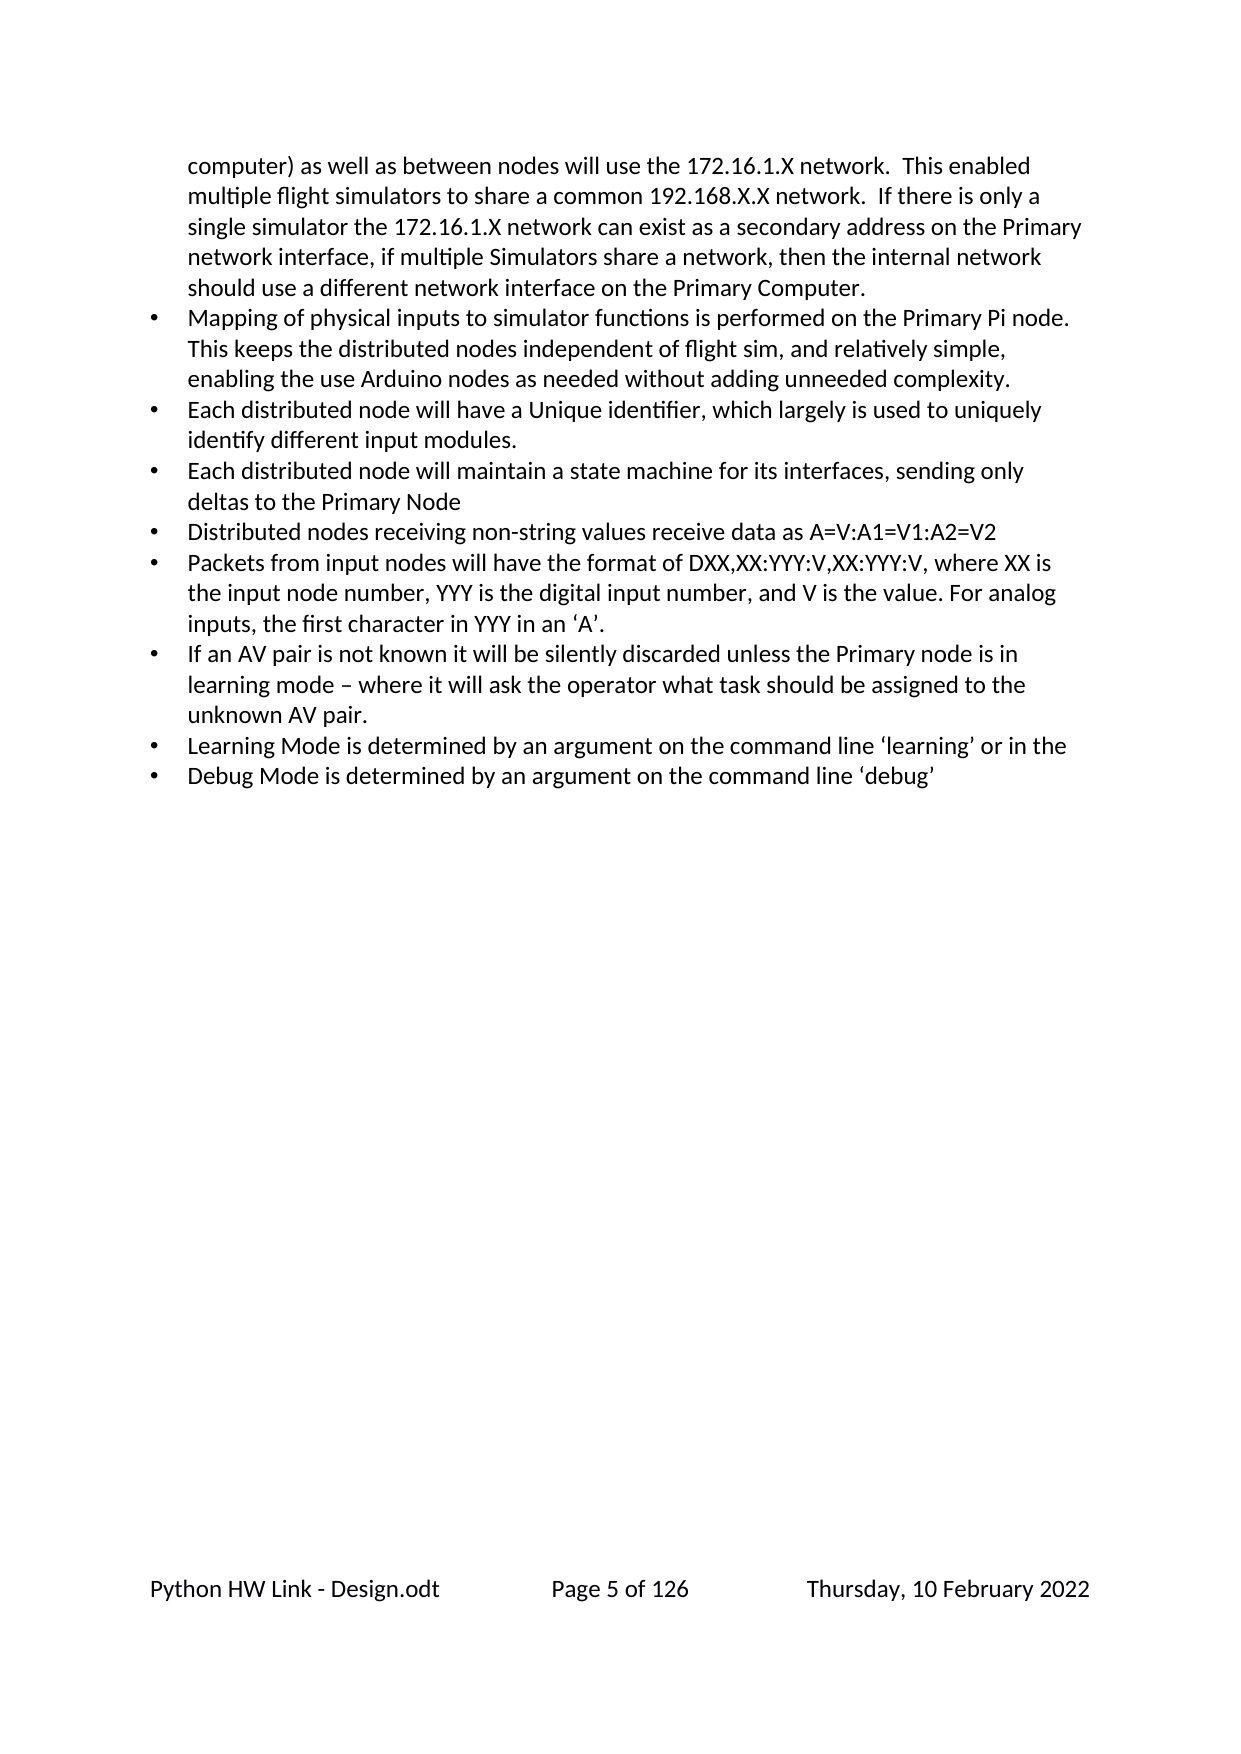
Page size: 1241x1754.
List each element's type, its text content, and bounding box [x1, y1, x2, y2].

list Debug Mode is determined by an argument on the command line ‘debug’ [150, 760, 1090, 791]
list Each distributed node will have a Unique identifier, which largely is used to uniquely identify different input modules. [150, 394, 1090, 455]
list Packets from input nodes will have the format of DXX,XX:YYY:V,XX:YYY:V, where XX is the input node number, YYY is the digital input number, and V is the value. For analog inputs, the first character in YYY in an ‘A’. [150, 547, 1090, 638]
list computer) as well as between nodes will use the 172.16.1.X network. This enabled multiple flight simulators to share a common 192.168.X.X network. If there is only a single simulator the 172.16.1.X network can exist as a secondary address on the Primary network interface, if multiple Simulators share a network, then the internal network should use a different network interface on the Primary Computer. [150, 150, 1090, 303]
list Learning Mode is determined by an argument on the command line ‘learning’ or in the [150, 730, 1090, 760]
list If an AV pair is not known it will be silently discarded unless the Primary node is in learning mode – where it will ask the operator what task should be assigned to the unknown AV pair. [150, 638, 1090, 730]
list Each distributed node will maintain a state machine for its interfaces, sending only deltas to the Primary Node [150, 455, 1090, 516]
list Mapping of physical inputs to simulator functions is performed on the Primary Pi node. This keeps the distributed nodes independent of flight sim, and relatively simple, enabling the use Arduino nodes as needed without adding unneeded complexity. [150, 303, 1090, 394]
list Distributed nodes receiving non-string values receive data as A=V:A1=V1:A2=V2 [150, 516, 1090, 547]
